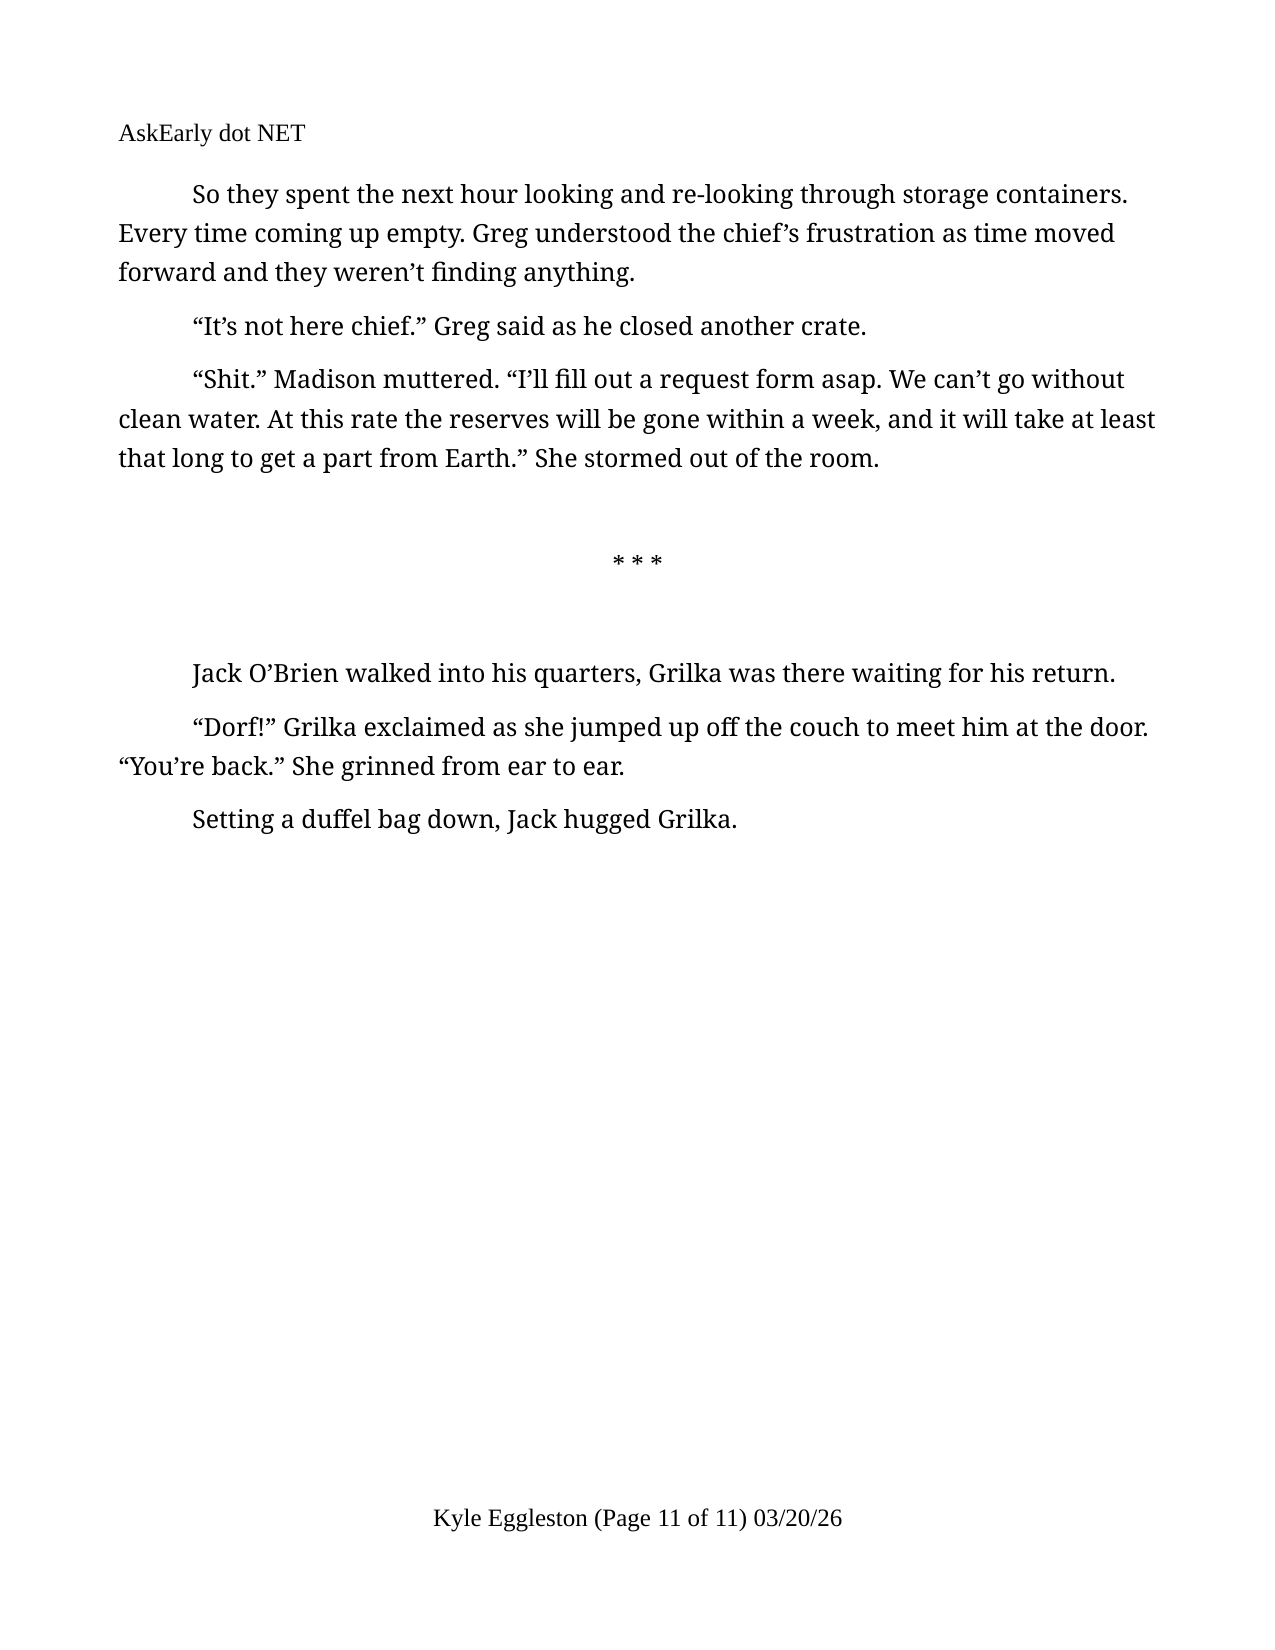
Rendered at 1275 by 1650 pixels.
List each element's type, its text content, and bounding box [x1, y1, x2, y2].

text Jack O’Brien walked into his quarters, Grilka was there waiting for his return. [118, 656, 1157, 689]
text So they spent the next hour looking and re-looking through storage containers. Every time coming up empty. Greg understood the chief’s frustration as time moved forward and they weren’t finding anything. [118, 176, 1157, 289]
text * * * [118, 548, 1157, 582]
text “Dorf!” Grilka exclaimed as she jumped up off the couch to meet him at the door. “You’re back.” She grinned from ear to ear. [118, 709, 1157, 782]
text “Shit.” Madison muttered. “I’ll fill out a request form asap. We can’t go without clean water. At this rate the reserves will be gone within a week, and it will take at least that long to get a part from Earth.” She stormed out of the room. [118, 362, 1157, 474]
text “It’s not here chief.” Greg said as he closed another crate. [118, 308, 1157, 342]
text Setting a duffel bag down, Jack hugged Grilka. [118, 802, 1157, 836]
